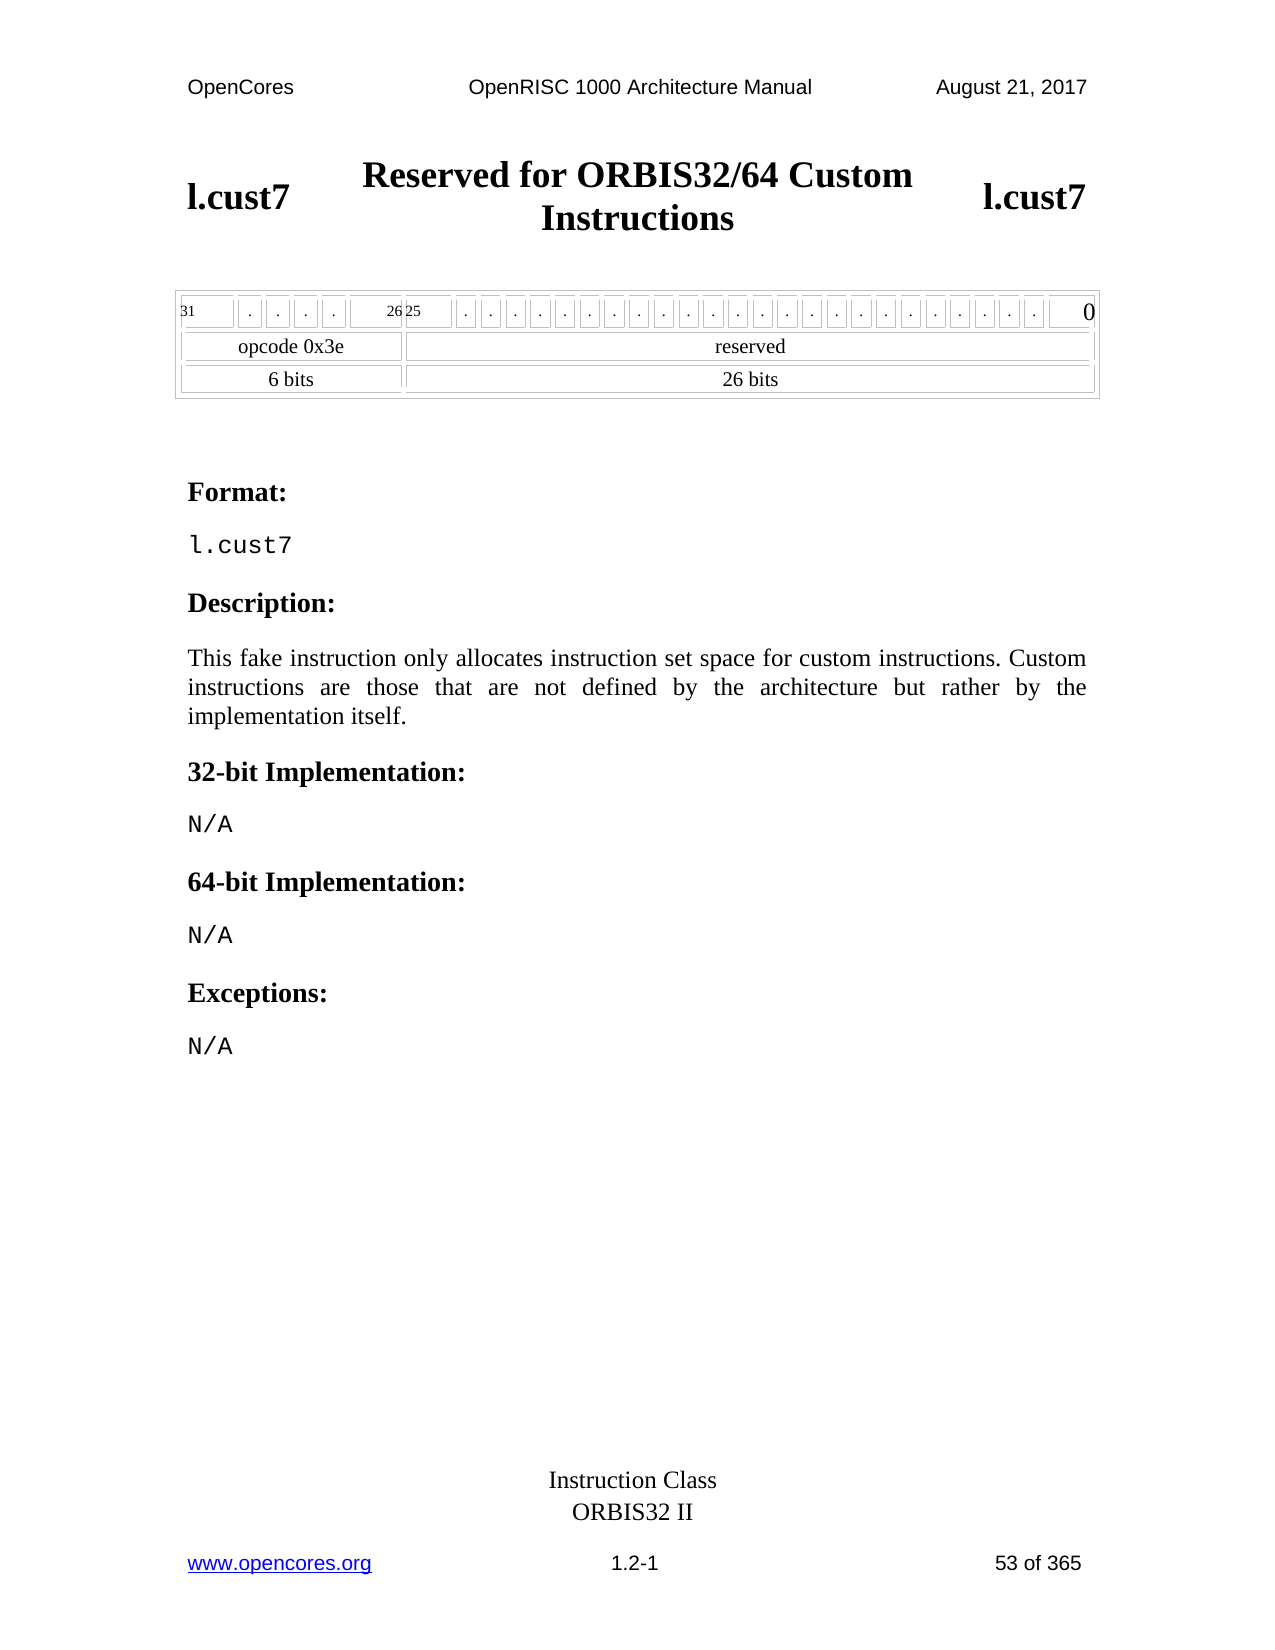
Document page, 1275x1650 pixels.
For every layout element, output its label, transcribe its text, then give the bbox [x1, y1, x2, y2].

text N/A [187, 923, 1087, 951]
text This fake instruction only allocates instruction set space for custom instructions. Custom instructions are those that are not defined by the architecture but rather by the implementation itself. [187, 643, 1087, 730]
text Description: [187, 586, 1087, 618]
text 64-bit Implementation: [187, 865, 1087, 898]
text 32-bit Implementation: [187, 755, 1087, 787]
text N/A [187, 812, 1087, 840]
text Format: [187, 475, 1087, 508]
text l.cust7 [187, 533, 1087, 561]
text N/A [187, 1033, 1087, 1062]
text Exceptions: [187, 976, 1087, 1008]
